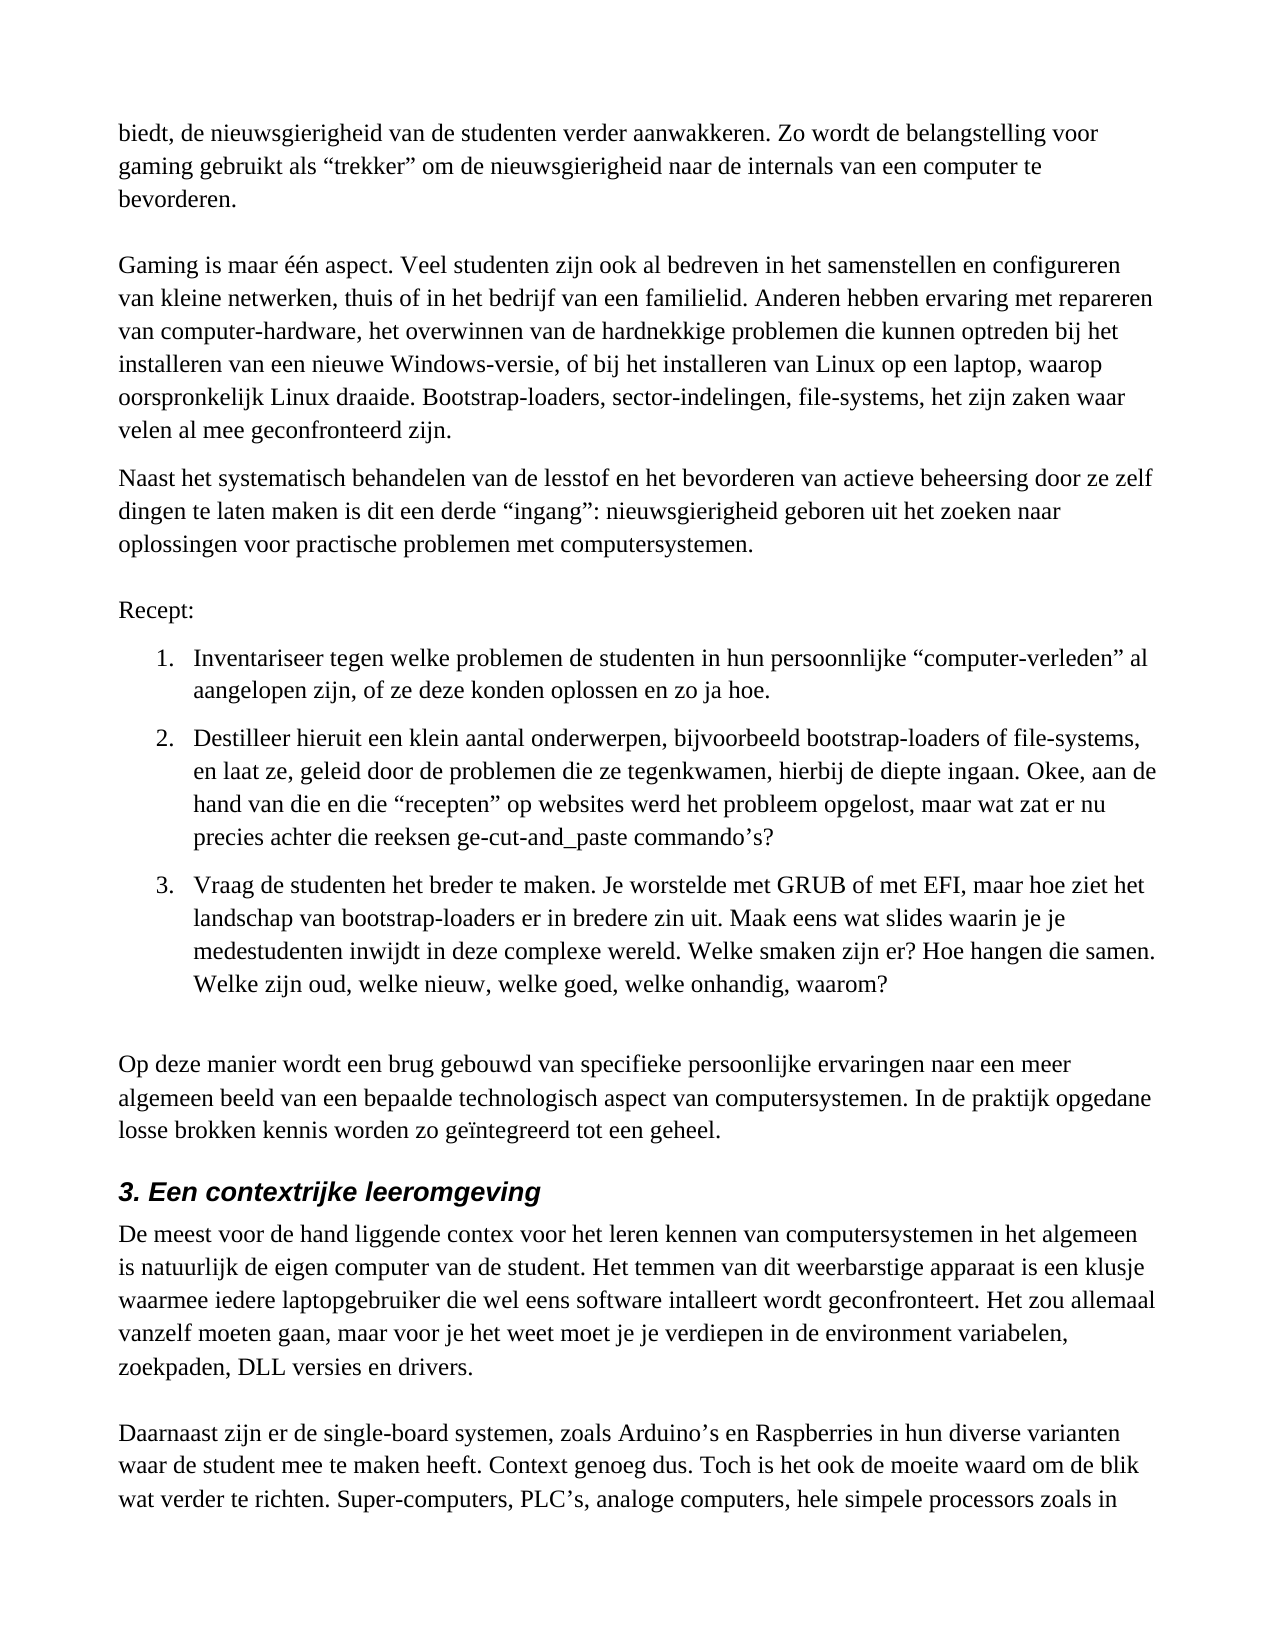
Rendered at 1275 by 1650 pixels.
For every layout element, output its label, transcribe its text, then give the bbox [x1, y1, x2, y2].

list Inventariseer tegen welke problemen de studenten in hun persoonnlijke “computer-verleden” al aangelopen zijn, of ze deze konden oplossen en zo ja hoe. [156, 643, 1157, 704]
text Op deze manier wordt een brug gebouwd van specifieke persoonlijke ervaringen naar een meer algemeen beeld van een bepaalde technologisch aspect van computersystemen. In de praktijk opgedane losse brokken kennis worden zo geïntegreerd tot een geheel. [118, 1049, 1157, 1144]
text biedt, de nieuwsgierigheid van de studenten verder aanwakkeren. Zo wordt de belangstelling voor gaming gebruikt als “trekker” om de nieuwsgierigheid naar de internals van een computer te bevorderen. Gaming is maar één aspect. Veel studenten zijn ook al bedreven in het samenstellen en configureren van kleine netwerken, thuis of in het bedrijf van een familielid. Anderen hebben ervaring met repareren van computer-hardware, het overwinnen van de hardnekkige problemen die kunnen optreden bij het installeren van een nieuwe Windows-versie, of bij het installeren van Linux op een laptop, waarop oorspronkelijk Linux draaide. Bootstrap-loaders, sector-indelingen, file-systems, het zijn zaken waar velen al mee geconfronteerd zijn. [118, 118, 1157, 444]
list Vraag de studenten het breder te maken. Je worstelde met GRUB of met EFI, maar hoe ziet het landschap van bootstrap-loaders er in bredere zin uit. Maak eens wat slides waarin je je medestudenten inwijdt in deze complexe wereld. Welke smaken zijn er? Hoe hangen die samen. Welke zijn oud, welke nieuw, welke goed, welke onhandig, waarom? [156, 870, 1157, 1031]
list Destilleer hieruit een klein aantal onderwerpen, bijvoorbeeld bootstrap-loaders of file-systems, en laat ze, geleid door de problemen die ze tegenkwamen, hierbij de diepte ingaan. Okee, aan de hand van die en die “recepten” op websites werd het probleem opgelost, maar wat zat er nu precies achter die reeksen ge-cut-and_paste commando’s? [156, 723, 1157, 851]
subtitle 3. Een contextrijke leeromgeving [118, 1176, 1157, 1207]
text De meest voor de hand liggende contex voor het leren kennen van computersystemen in het algemeen is natuurlijk de eigen computer van de student. Het temmen van dit weerbarstige apparaat is een klusje waarmee iedere laptopgebruiker die wel eens software intalleert wordt geconfronteert. Het zou allemaal vanzelf moeten gaan, maar voor je het weet moet je je verdiepen in de environment variabelen, zoekpaden, DLL versies en drivers. Daarnaast zijn er de single-board systemen, zoals Arduino’s en Raspberries in hun diverse varianten waar de student mee te maken heeft. Context genoeg dus. Toch is het ook de moeite waard om de blik wat verder te richten. Super-computers, PLC’s, analoge computers, hele simpele processors zoals in [118, 1219, 1157, 1512]
text Naast het systematisch behandelen van de lesstof en het bevorderen van actieve beheersing door ze zelf dingen te laten maken is dit een derde “ingang”: nieuwsgierigheid geboren uit het zoeken naar oplossingen voor practische problemen met computersystemen. Recept: [118, 463, 1157, 624]
